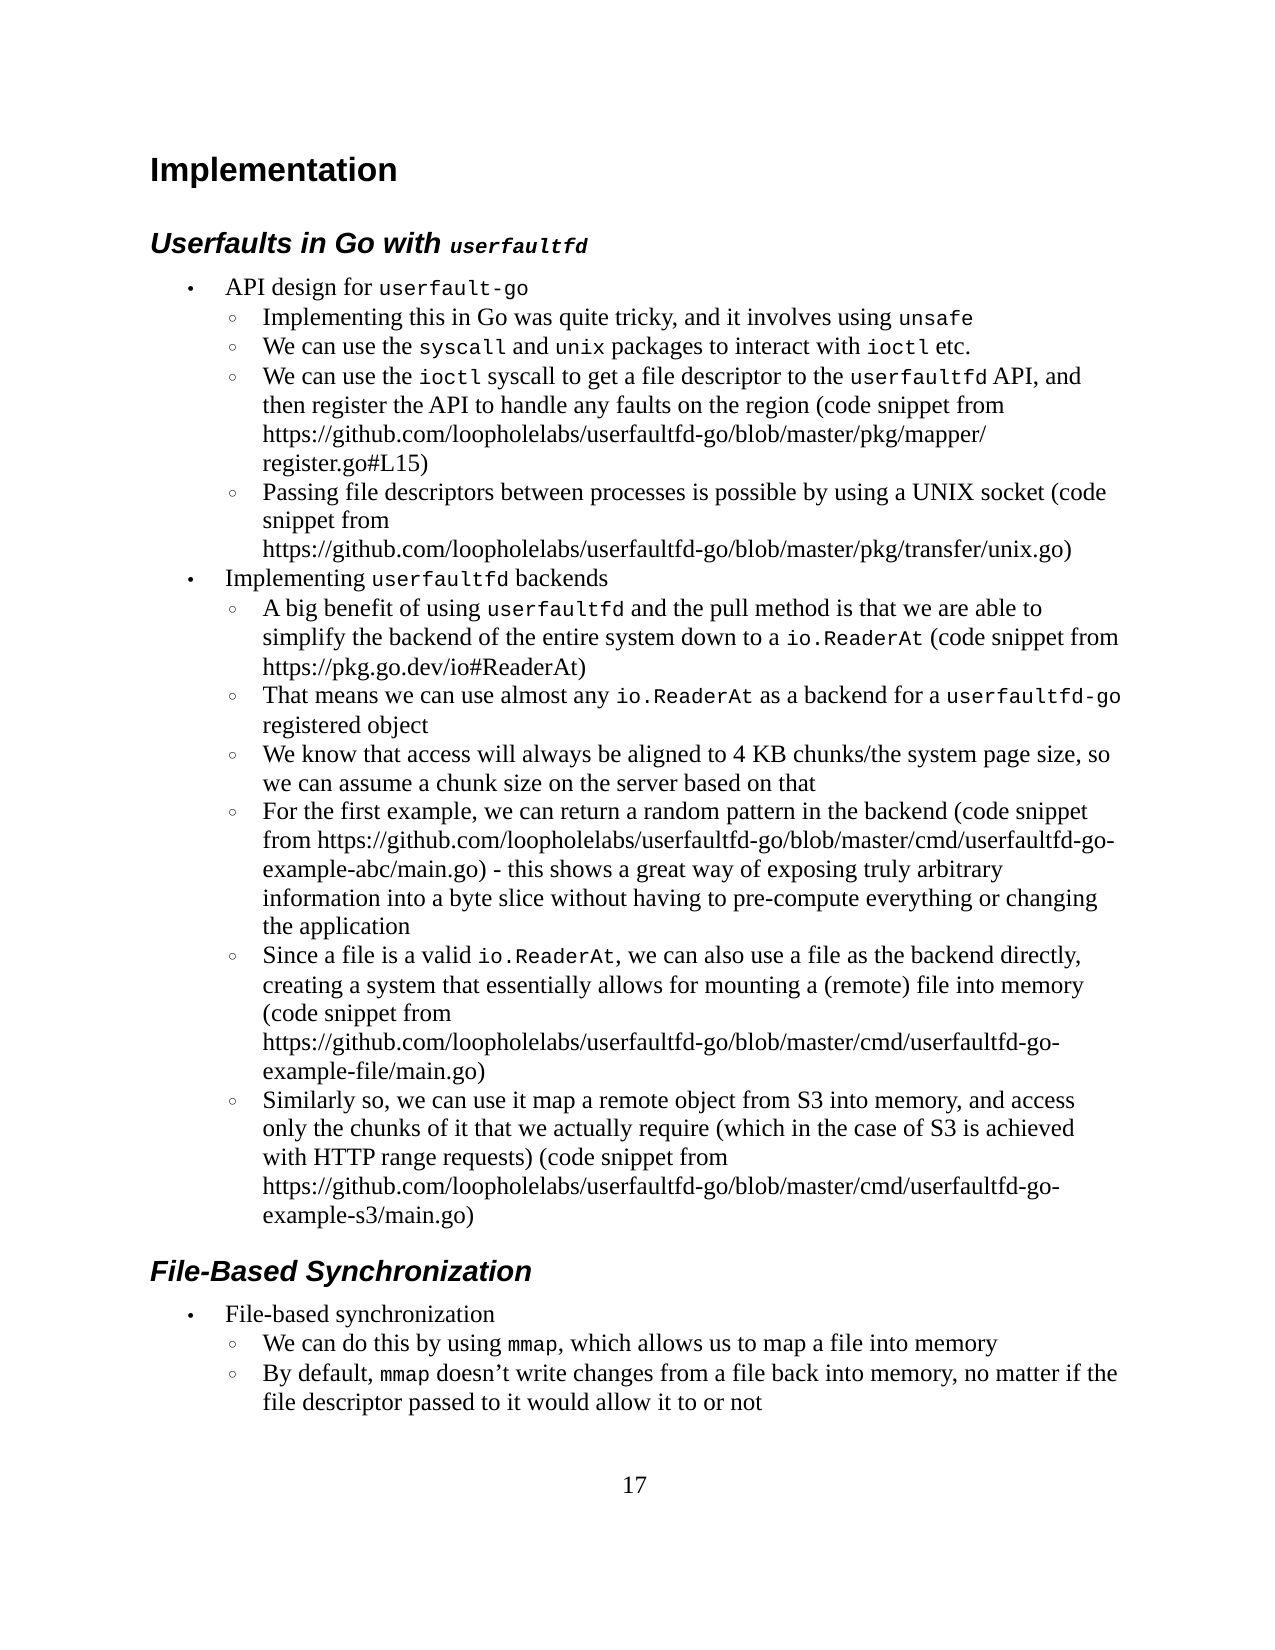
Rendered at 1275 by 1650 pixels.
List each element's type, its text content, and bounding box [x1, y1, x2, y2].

list For the first example, we can return a random pattern in the backend (code snippet from https://github.com/loopholelabs/userfaultfd-go/blob/master/cmd/userfaultfd-go-example-abc/main.go) - this shows a great way of exposing truly arbitrary information into a byte slice without having to pre-compute everything or changing the application [225, 796, 1125, 940]
list Since a file is a valid io.ReaderAt, we can also use a file as the backend directly, creating a system that essentially allows for mounting a (remote) file into memory (code snippet from https://github.com/loopholelabs/userfaultfd-go/blob/master/cmd/userfaultfd-go-example-file/main.go) [225, 940, 1125, 1085]
list API design for userfault-go [187, 272, 1125, 302]
subtitle Implementation [150, 150, 1125, 189]
list We can use the ioctl syscall to get a file descriptor to the userfaultfd API, and then register the API to handle any faults on the region (code snippet from https://github.com/loopholelabs/userfaultfd-go/blob/master/pkg/mapper/register.go#L15) [225, 361, 1125, 477]
list We know that access will always be aligned to 4 KB chunks/the system page size, so we can assume a chunk size on the server based on that [225, 739, 1125, 796]
list Implementing this in Go was quite tricky, and it involves using unsafe [225, 302, 1125, 331]
list Passing file descriptors between processes is possible by using a UNIX socket (code snippet from https://github.com/loopholelabs/userfaultfd-go/blob/master/pkg/transfer/unix.go) [225, 477, 1125, 563]
list Implementing userfaultfd backends [187, 563, 1125, 593]
list A big benefit of using userfaultfd and the pull method is that we are able to simplify the backend of the entire system down to a io.ReaderAt (code snippet from https://pkg.go.dev/io#ReaderAt) [225, 593, 1125, 681]
list File-based synchronization [187, 1299, 1125, 1328]
subtitle Userfaults in Go with userfaultfd [150, 226, 1125, 260]
list Similarly so, we can use it map a remote object from S3 into memory, and access only the chunks of it that we actually require (which in the case of S3 is achieved with HTTP range requests) (code snippet from https://github.com/loopholelabs/userfaultfd-go/blob/master/cmd/userfaultfd-go-example-s3/main.go) [225, 1085, 1125, 1228]
subtitle File-Based Synchronization [150, 1253, 1125, 1287]
list By default, mmap doesn’t write changes from a file back into memory, no matter if the file descriptor passed to it would allow it to or not [225, 1358, 1125, 1416]
list We can do this by using mmap, which allows us to map a file into memory [225, 1328, 1125, 1358]
list That means we can use almost any io.ReaderAt as a backend for a userfaultfd-go registered object [225, 681, 1125, 739]
list We can use the syscall and unix packages to interact with ioctl etc. [225, 331, 1125, 361]
